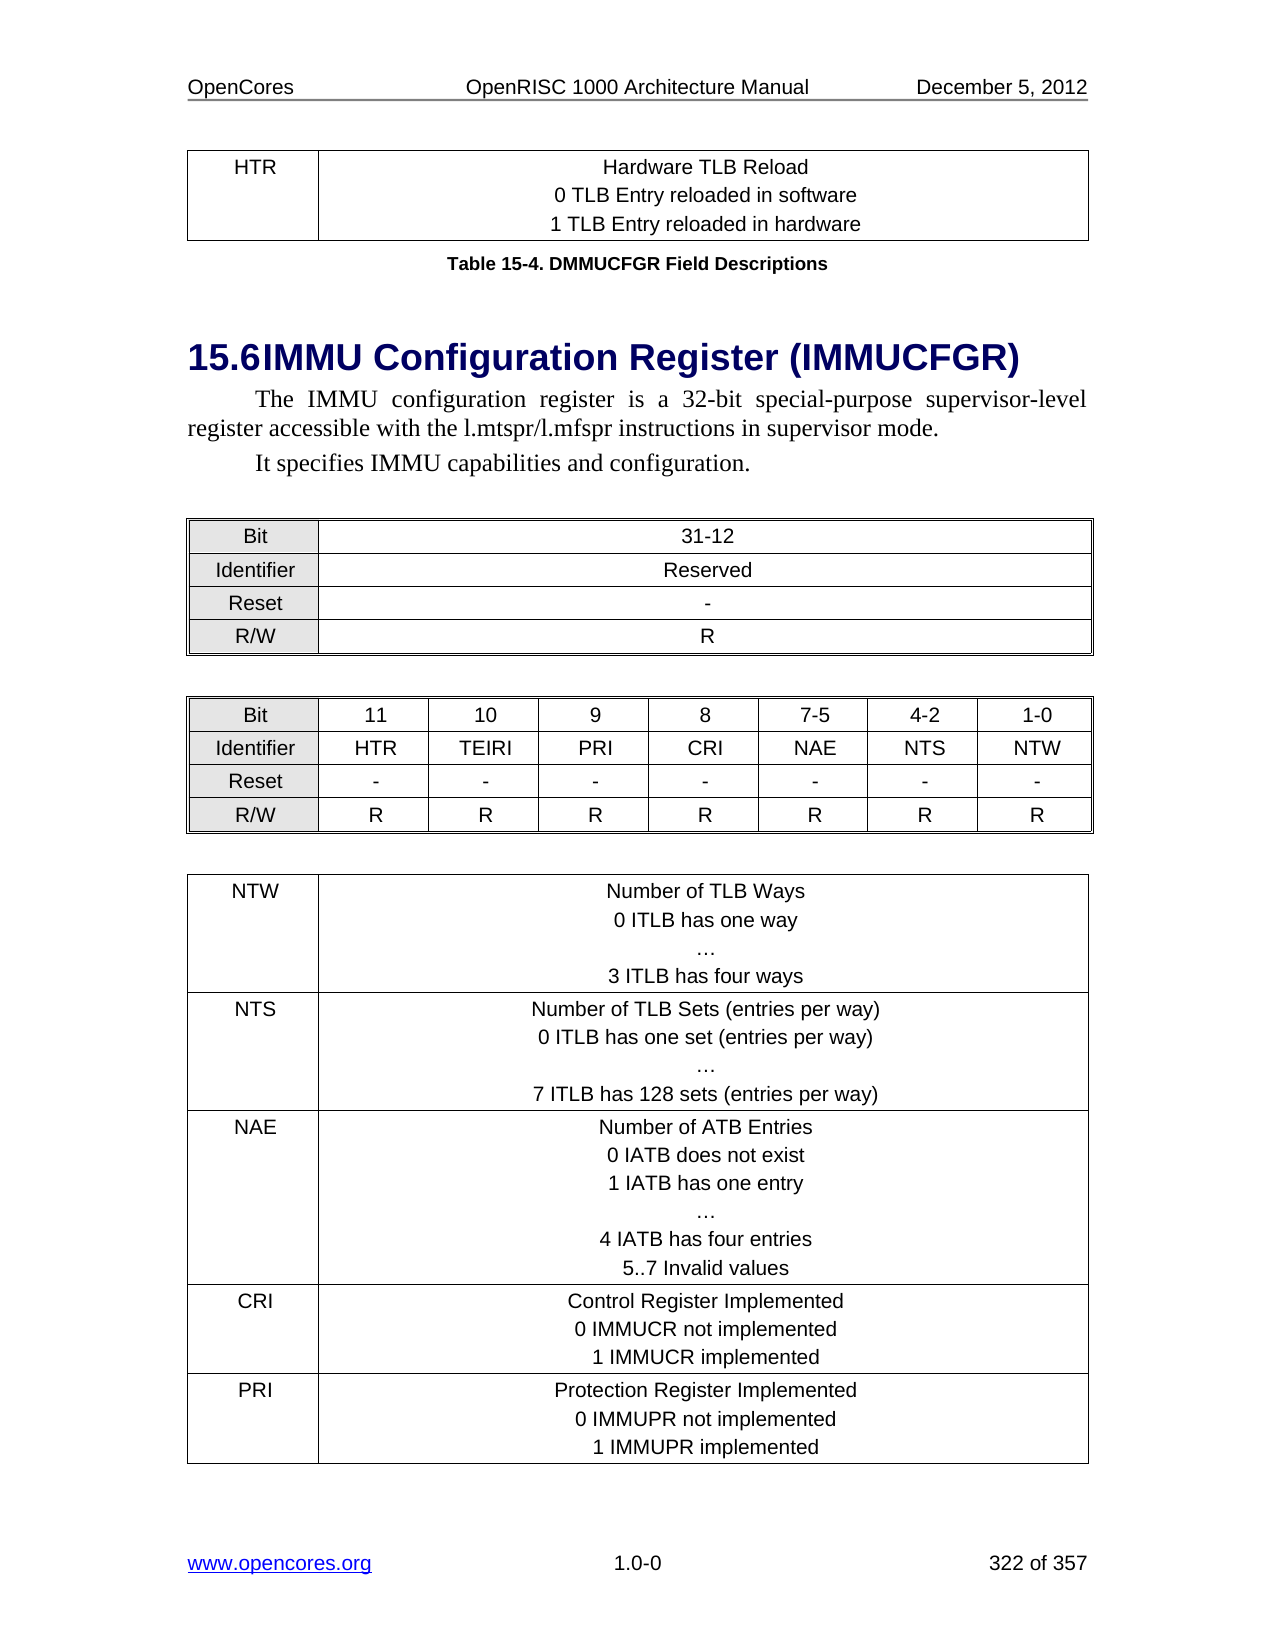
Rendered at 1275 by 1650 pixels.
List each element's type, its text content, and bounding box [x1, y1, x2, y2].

table_cell Hardware TLB Reload 0 TLB Entry reloaded in software 1 TLB Entry reloaded in hardware [319, 151, 1088, 239]
table_cell HTR [319, 732, 428, 764]
table_header 1-0 [978, 699, 1091, 731]
table_cell R [319, 620, 1091, 652]
text The IMMU configuration register is a 32-bit special-purpose supervisor-level register accessible with the l.mtspr/l.mfspr instructions in supervisor mode. [187, 384, 1087, 442]
table_cell - [319, 587, 1091, 619]
subtitle IMMU Configuration Register (IMMUCFGR) [187, 335, 1087, 378]
table_cell Number of ATB Entries 0 IATB does not exist 1 IATB has one entry … 4 IATB has four entries 5..7 Invalid values [319, 1111, 1088, 1283]
table_header 9 [539, 699, 648, 731]
text Table 15-4. DMMUCFGR Field Descriptions [187, 253, 1087, 275]
table_cell R [978, 798, 1091, 831]
table_cell Reset [190, 765, 318, 797]
table_header 31-12 [319, 521, 1091, 552]
table_cell Reserved [319, 554, 1091, 586]
table_header Number of TLB Ways 0 ITLB has one way … 3 ITLB has four ways [319, 875, 1088, 992]
table_cell R [649, 798, 758, 831]
table_cell R/W [190, 798, 318, 831]
table_cell R [319, 798, 428, 831]
table_cell R [759, 798, 867, 831]
table_cell Identifier [190, 554, 318, 586]
table_cell NAE [188, 1111, 318, 1283]
table_header 8 [649, 699, 758, 731]
table_header 7-5 [759, 699, 867, 731]
table_cell R [868, 798, 977, 831]
table_cell - [649, 765, 758, 797]
table_cell CRI [649, 732, 758, 764]
table_cell NTS [868, 732, 977, 764]
table_cell NAE [759, 732, 867, 764]
table_cell PRI [188, 1374, 318, 1463]
table_header 10 [429, 699, 538, 731]
table_cell Reset [190, 587, 318, 619]
table_cell TEIRI [429, 732, 538, 764]
table_cell Number of TLB Sets (entries per way) 0 ITLB has one set (entries per way) … 7 ITLB has 128 sets (entries per way) [319, 993, 1088, 1109]
table_cell Control Register Implemented 0 IMMUCR not implemented 1 IMMUCR implemented [319, 1285, 1088, 1373]
table_cell - [319, 765, 428, 797]
table_header 11 [319, 699, 428, 731]
table_cell R/W [190, 620, 318, 652]
table_cell HTR [188, 151, 318, 239]
table_header NTW [188, 875, 318, 992]
table_cell R [539, 798, 648, 831]
table_header 4-2 [868, 699, 977, 731]
table_cell NTS [188, 993, 318, 1109]
table_cell PRI [539, 732, 648, 764]
table_cell NTW [978, 732, 1091, 764]
text It specifies IMMU capabilities and configuration. [187, 448, 1087, 477]
table_cell - [868, 765, 977, 797]
table_header Bit [190, 521, 318, 552]
table_cell - [978, 765, 1091, 797]
table_cell Protection Register Implemented 0 IMMUPR not implemented 1 IMMUPR implemented [319, 1374, 1088, 1463]
table_cell - [759, 765, 867, 797]
table_cell - [539, 765, 648, 797]
table_cell CRI [188, 1285, 318, 1373]
table_cell - [429, 765, 538, 797]
table_header Bit [190, 699, 318, 731]
table_cell Identifier [190, 732, 318, 764]
table_cell R [429, 798, 538, 831]
